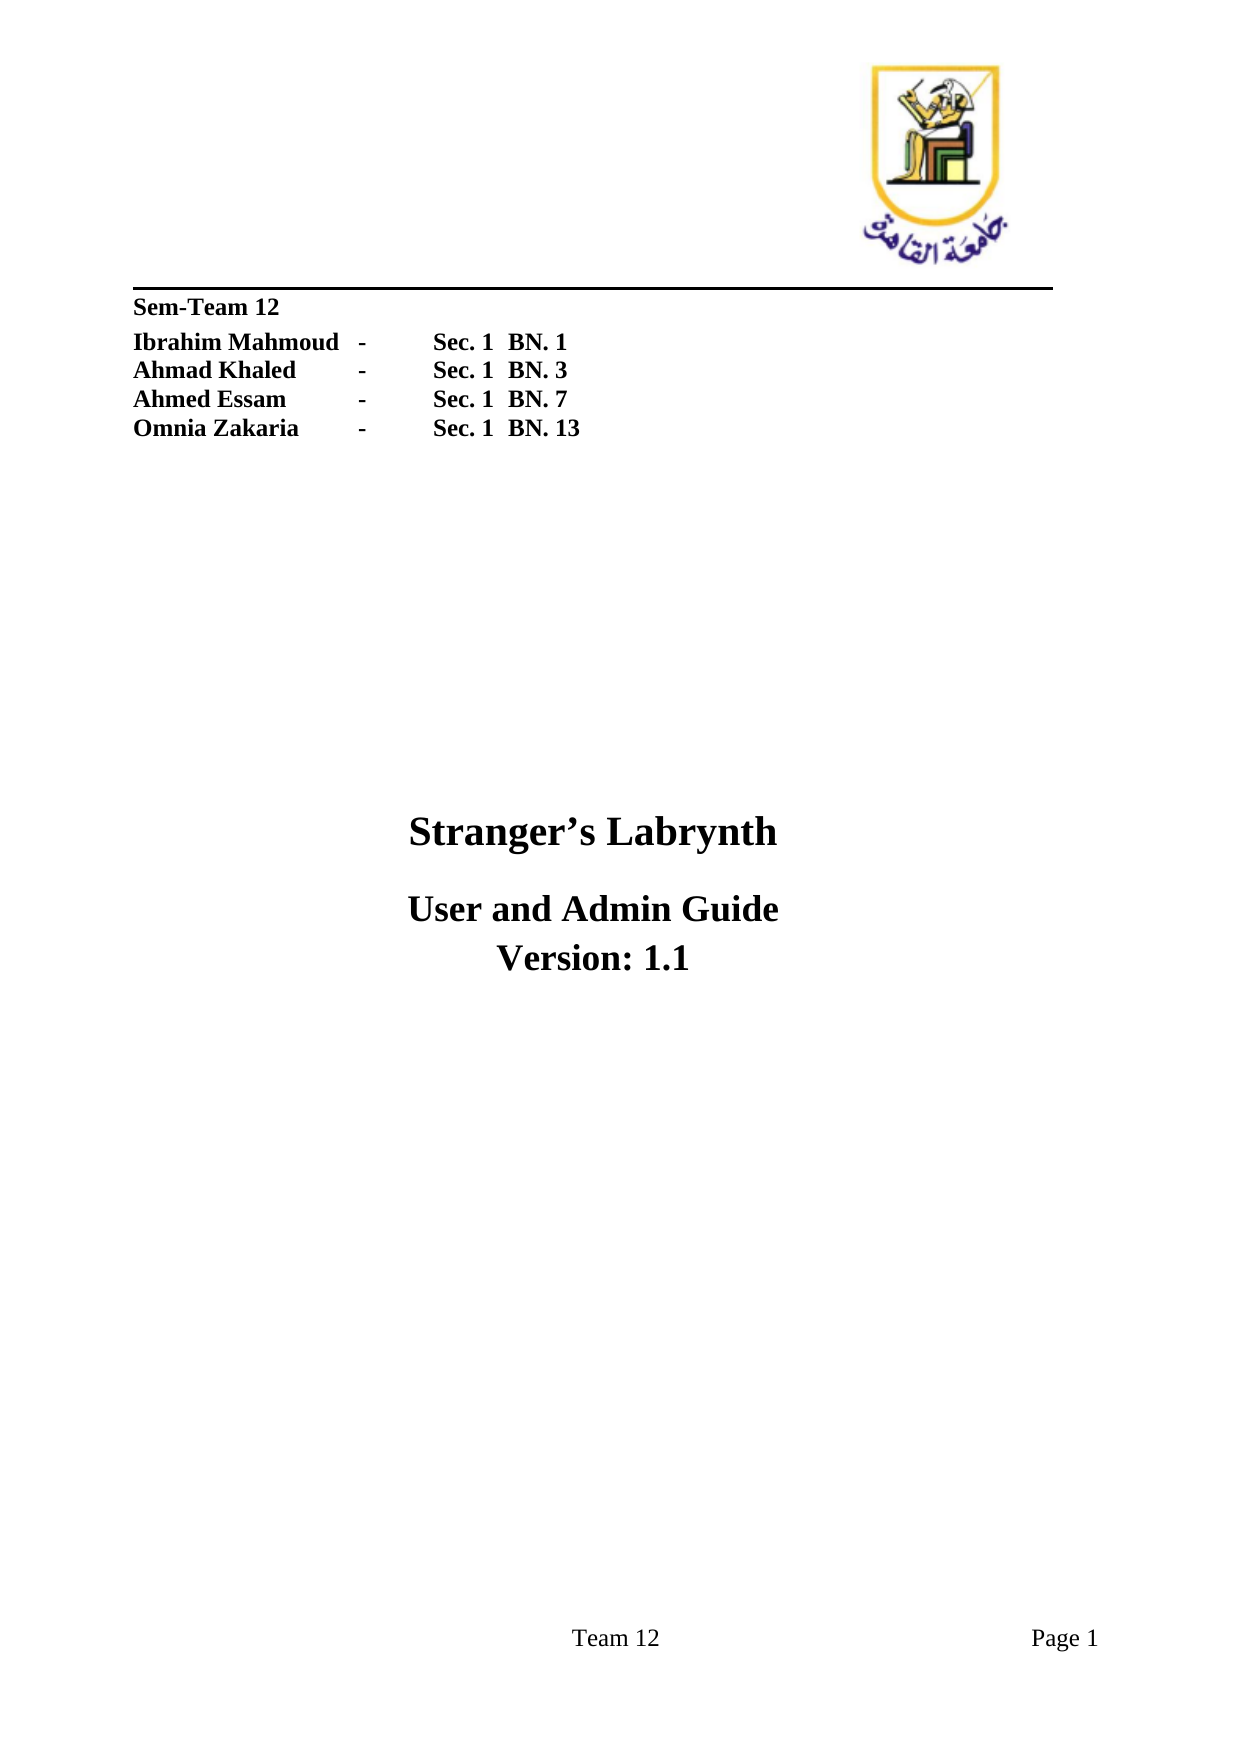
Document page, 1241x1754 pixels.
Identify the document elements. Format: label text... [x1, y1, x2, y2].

text Stranger’s Labrynth [133, 807, 1053, 855]
text Version: 1.1 [133, 935, 1053, 978]
text Ahmed Essam - Sec. 1 BN. 7 [133, 384, 1053, 413]
text Ibrahim Mahmoud - Sec. 1 BN. 1 [133, 322, 1053, 356]
text Sem-Team 12 [133, 290, 1053, 321]
text User and Admin Guide [133, 886, 1053, 929]
text Omnia Zakaria - Sec. 1 BN. 13 [133, 413, 1053, 471]
text Ahmad Khaled - Sec. 1 BN. 3 [133, 356, 1053, 384]
picture [824, 25, 1062, 279]
